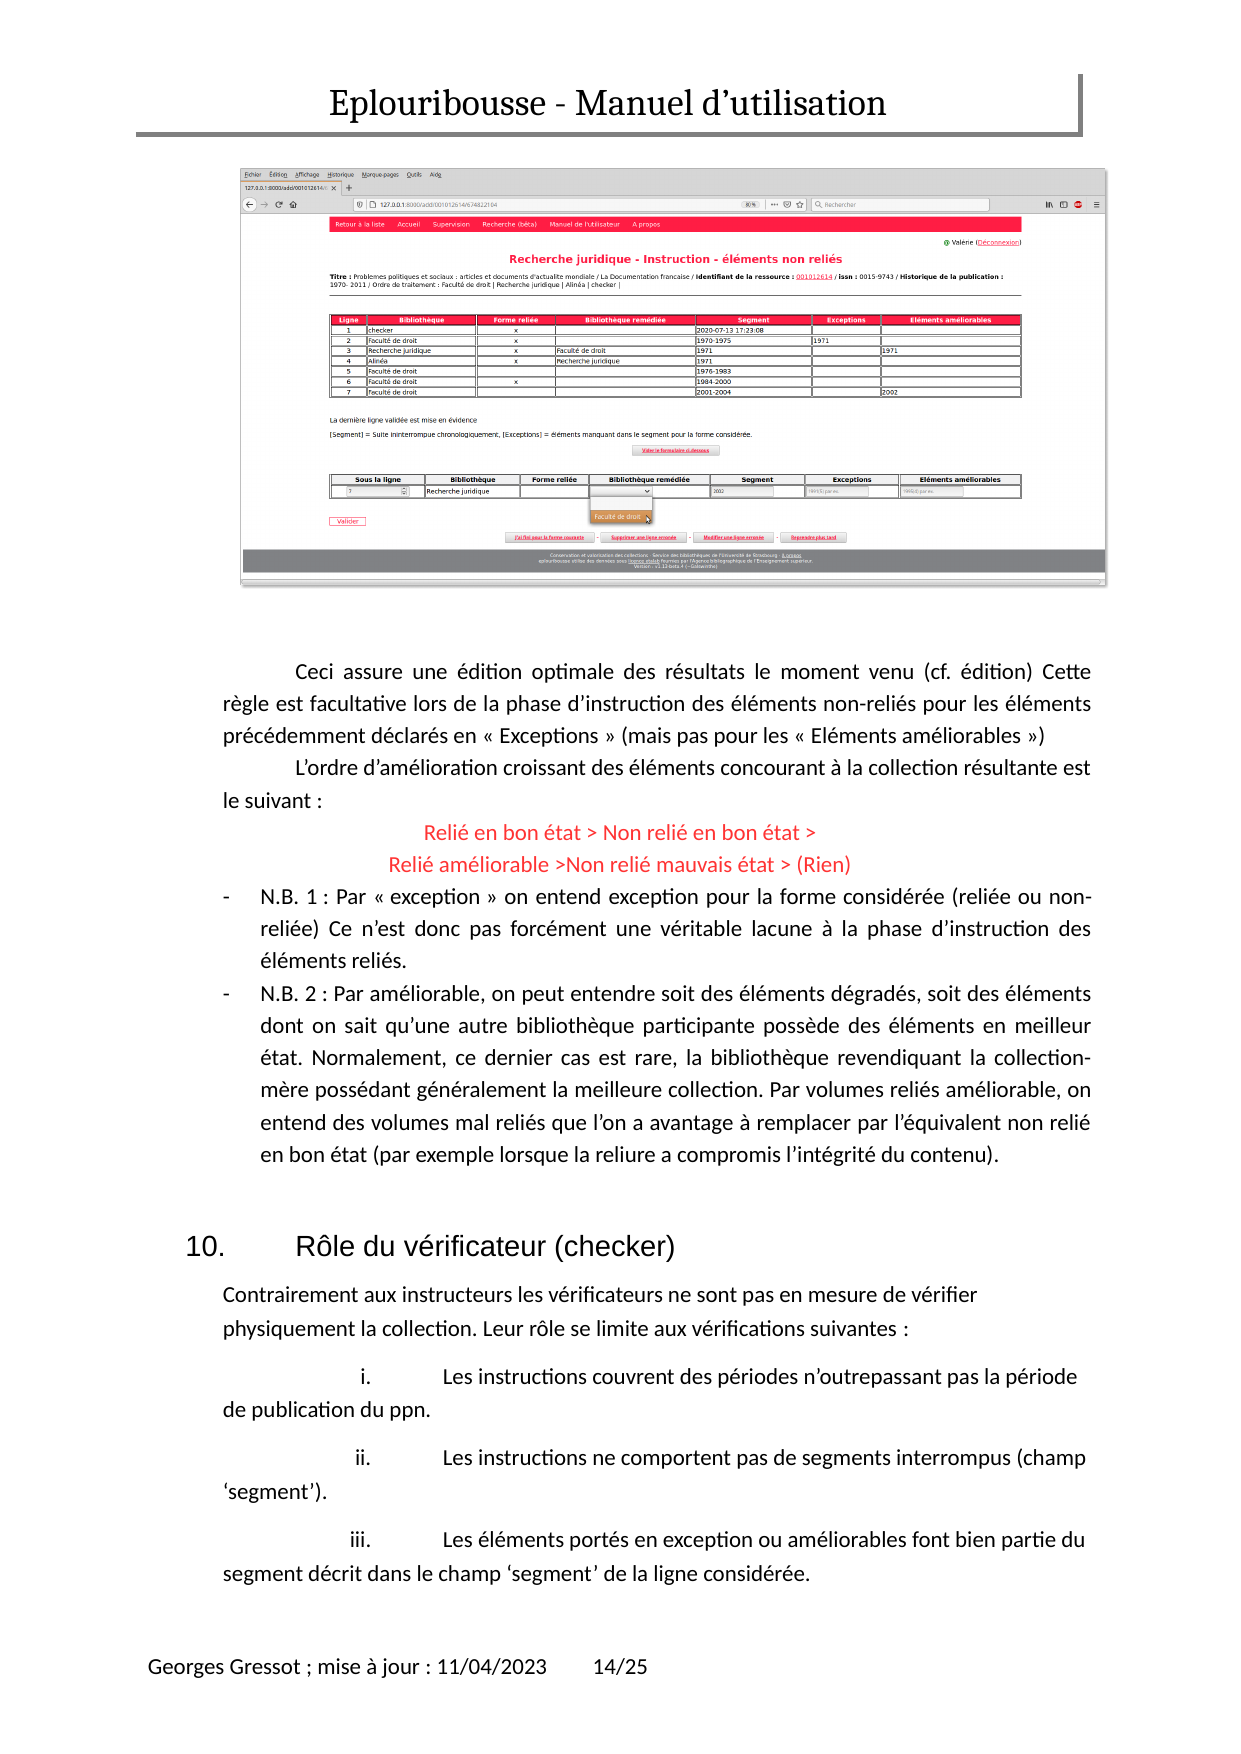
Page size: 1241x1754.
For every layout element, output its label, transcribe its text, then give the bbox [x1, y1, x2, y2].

subtitle Rôle du vérificateur (checker) [185, 1229, 1093, 1263]
list Ceci assure une édition optimale des résultats le moment venu (cf. édition) Cette règle est facultative lors de la phase d’instruction des éléments non-reliés pour les éléments précédemment déclarés en « Exceptions » (mais pas pour les « Eléments améliorables ») [223, 657, 1093, 749]
list N.B. 2 : Par améliorable, on peut entendre soit des éléments dégradés, soit des éléments dont on sait qu’une autre bibliothèque participante possède des éléments en meilleur état. Normalement, ce dernier cas est rare, la bibliothèque revendiquant la collection-mère possédant généralement la meilleure collection. Par volumes reliés améliorable, on entend des volumes mal reliés que l’on a avantage à remplacer par l’équivalent non relié en bon état (par exemple lorsque la reliure a compromis l’intégrité du contenu). [223, 979, 1093, 1168]
list L’ordre d’amélioration croissant des éléments concourant à la collection résultante est le suivant : [223, 753, 1093, 814]
list Contrairement aux instructeurs les vérificateurs ne sont pas en mesure de vérifier physiquement la collection. Leur rôle se limite aux vérifications suivantes : [223, 1280, 1093, 1342]
list Les instructions couvrent des périodes n’outrepassant pas la période de publication du ppn. [223, 1362, 1093, 1423]
list N.B. 1 : Par « exception » on entend exception pour la forme considérée (reliée ou non-reliée) Ce n’est donc pas forcément une véritable lacune à la phase d’instruction des éléments reliés. [223, 882, 1093, 975]
list Les instructions ne comportent pas de segments interrompus (champ ‘segment’). [223, 1443, 1093, 1505]
list Relié en bon état > Non relié en bon état > [148, 818, 1093, 846]
picture [238, 166, 1109, 589]
list Relié améliorable >Non relié mauvais état > (Rien) [148, 850, 1093, 878]
list Les éléments portés en exception ou améliorables font bien partie du segment décrit dans le champ ‘segment’ de la ligne considérée. [223, 1525, 1093, 1587]
